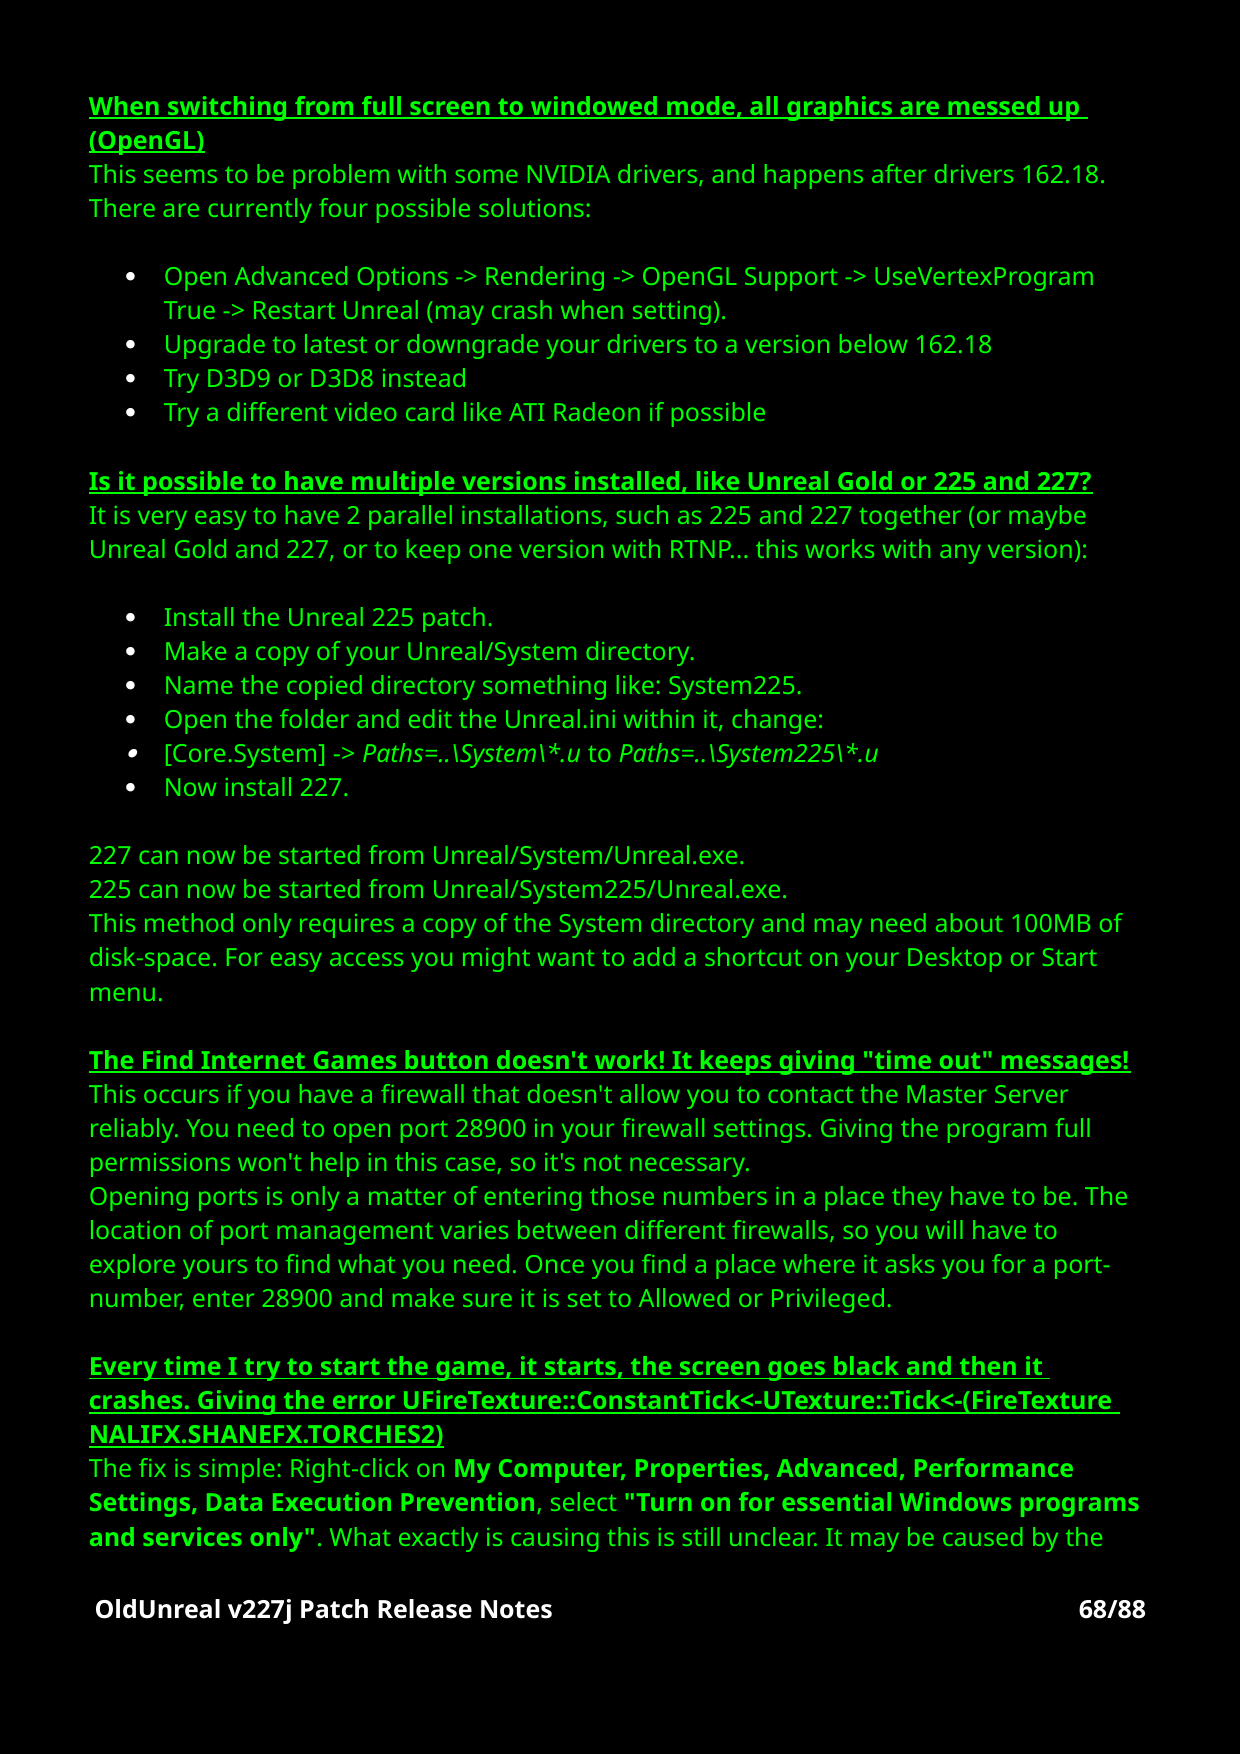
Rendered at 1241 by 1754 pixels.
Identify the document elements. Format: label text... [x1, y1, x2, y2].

text Opening ports is only a matter of entering those numbers in a place they have to be. The location of port management varies between different firewalls, so you will have to explore yours to find what you need. Once you find a place where it asks you for a port-number, enter 28900 and make sure it is set to Allowed or Privileged. [88, 1178, 1152, 1315]
list Try a different video card like ATI Radeon if possible [126, 395, 1152, 429]
list Open Advanced Options -> Rendering -> OpenGL Support -> UseVertexProgram True -> Restart Unreal (may crash when setting). [126, 259, 1152, 327]
text 225 can now be started from Unreal/System225/Unreal.exe. [88, 872, 1152, 906]
text The Find Internet Games button doesn't work! It keeps giving "time out" messages! [88, 1042, 1152, 1076]
text 227 can now be started from Unreal/System/Unreal.exe. [88, 838, 1152, 872]
list Try D3D9 or D3D8 instead [126, 361, 1152, 395]
list Install the Unreal 225 patch. [126, 599, 1152, 633]
text Is it possible to have multiple versions installed, like Unreal Gold or 225 and 227? [88, 463, 1152, 497]
text This seems to be problem with some NVIDIA drivers, and happens after drivers 162.18. There are currently four possible solutions: [88, 157, 1152, 225]
text The fix is simple: Right-click on My Computer, Properties, Advanced, Performance Settings, Data Execution Prevention, select "Turn on for essential Windows programs and services only". What exactly is causing this is still unclear. It may be caused by the [88, 1451, 1152, 1553]
text It is very easy to have 2 parallel installations, such as 225 and 227 together (or maybe Unreal Gold and 227, or to keep one version with RTNP... this works with any version): [88, 497, 1152, 565]
list Upgrade to latest or downgrade your drivers to a version below 162.18 [126, 327, 1152, 361]
list Now install 227. [126, 770, 1152, 804]
text Every time I try to start the game, it starts, the screen goes black and then it crashes. Giving the error UFireTexture::ConstantTick<-UTexture::Tick<-(FireTexture NALIFX.SHANEFX.TORCHES2) [88, 1349, 1152, 1451]
list [Core.System] -> Paths=..\System\*.u to Paths=..\System225\*.u [126, 736, 1152, 770]
text When switching from full screen to windowed mode, all graphics are messed up (OpenGL) [88, 88, 1152, 157]
text This method only requires a copy of the System directory and may need about 100MB of disk-space. For easy access you might want to add a shortcut on your Desktop or Start menu. [88, 906, 1152, 1008]
list Make a copy of your Unreal/System directory. [126, 633, 1152, 668]
text This occurs if you have a firewall that doesn't allow you to contact the Master Server reliably. You need to open port 28900 in your firewall settings. Giving the program full permissions won't help in this case, so it's not necessary. [88, 1076, 1152, 1178]
list Name the copied directory something like: System225. [126, 668, 1152, 702]
list Open the folder and edit the Unreal.ini within it, change: [126, 702, 1152, 736]
